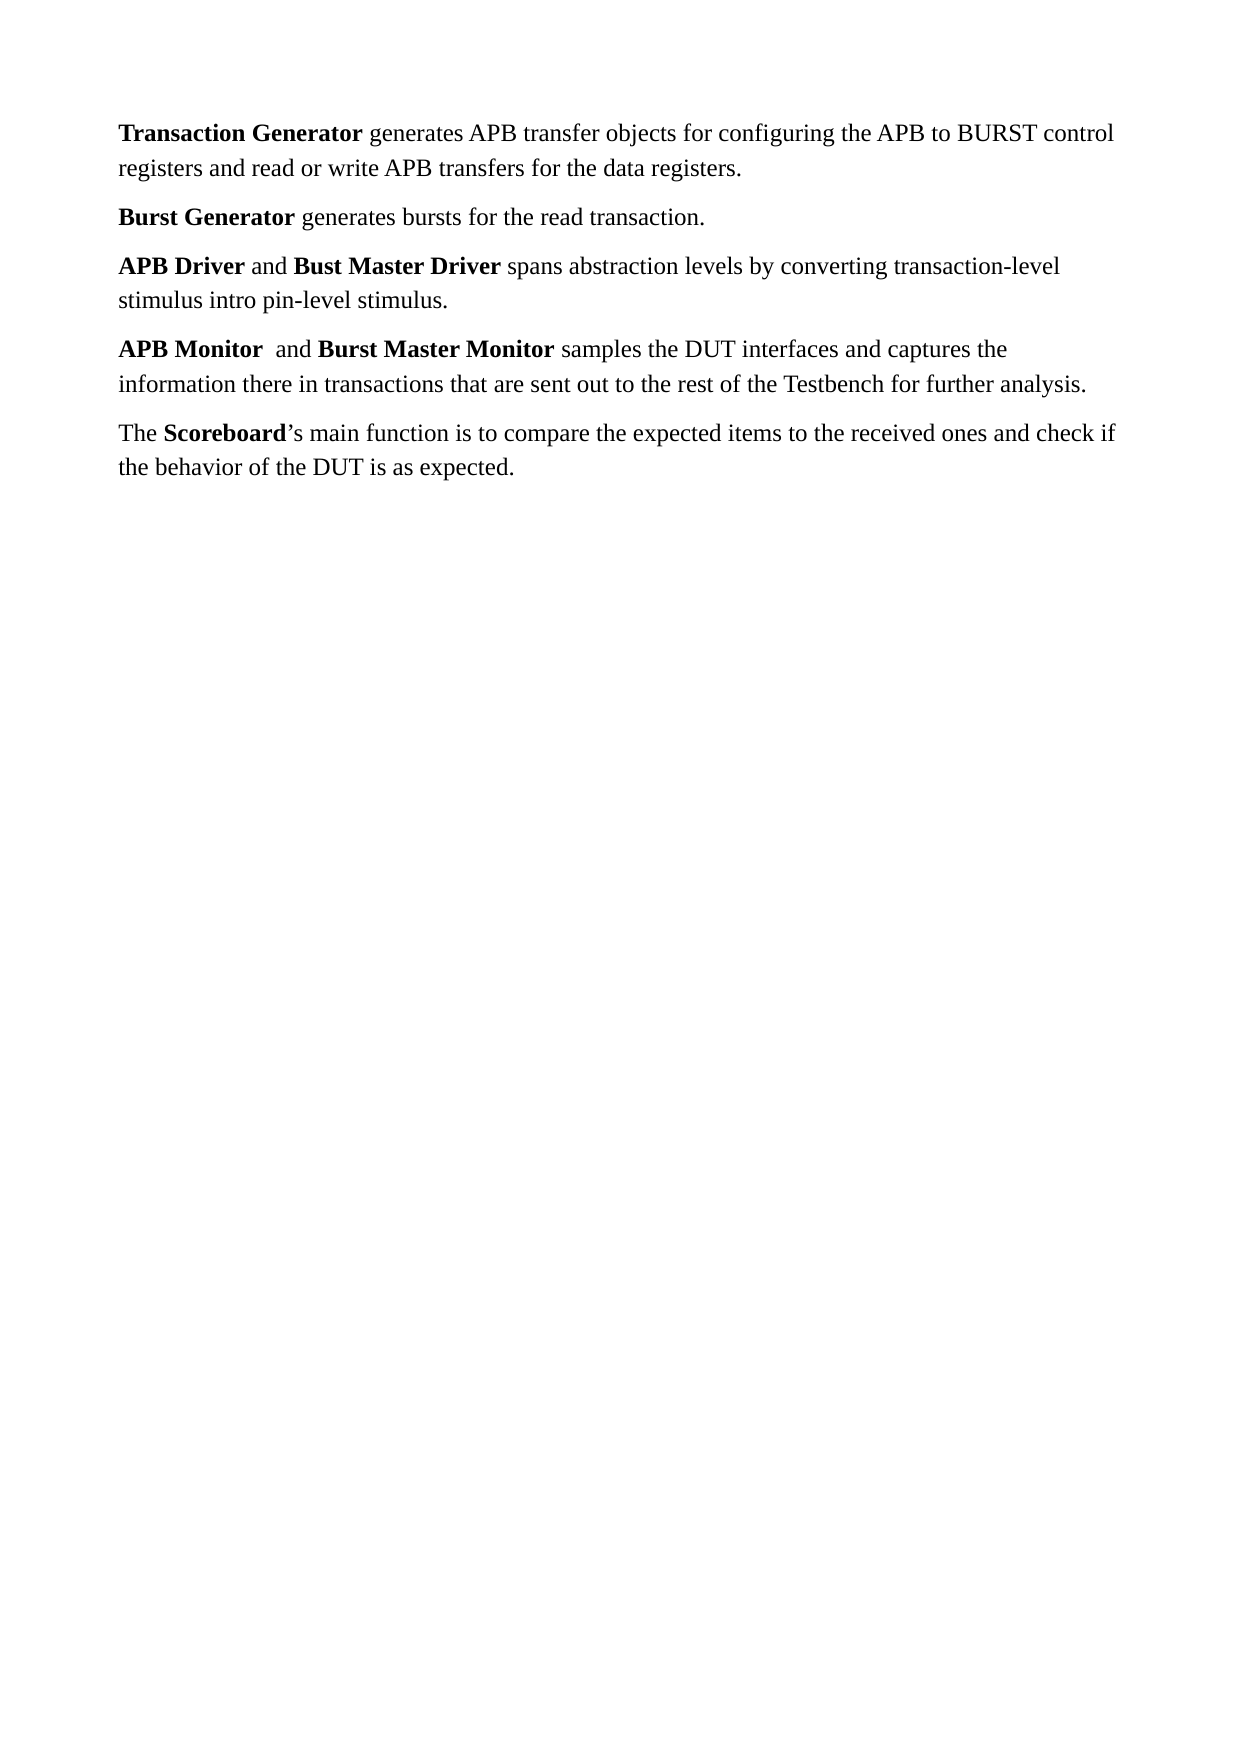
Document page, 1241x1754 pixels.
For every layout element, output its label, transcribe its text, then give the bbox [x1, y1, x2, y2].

text The Scoreboard’s main function is to compare the expected items to the received ones and check if the behavior of the DUT is as expected. [118, 418, 1122, 481]
text Transaction Generator generates APB transfer objects for configuring the APB to BURST control registers and read or write APB transfers for the data registers. [118, 118, 1122, 181]
text APB Monitor and Burst Master Monitor samples the DUT interfaces and captures the information there in transactions that are sent out to the rest of the Testbench for further analysis. [118, 334, 1122, 397]
text APB Driver and Bust Master Driver spans abstraction levels by converting transaction-level stimulus intro pin-level stimulus. [118, 251, 1122, 314]
text Burst Generator generates bursts for the read transaction. [118, 202, 1122, 230]
